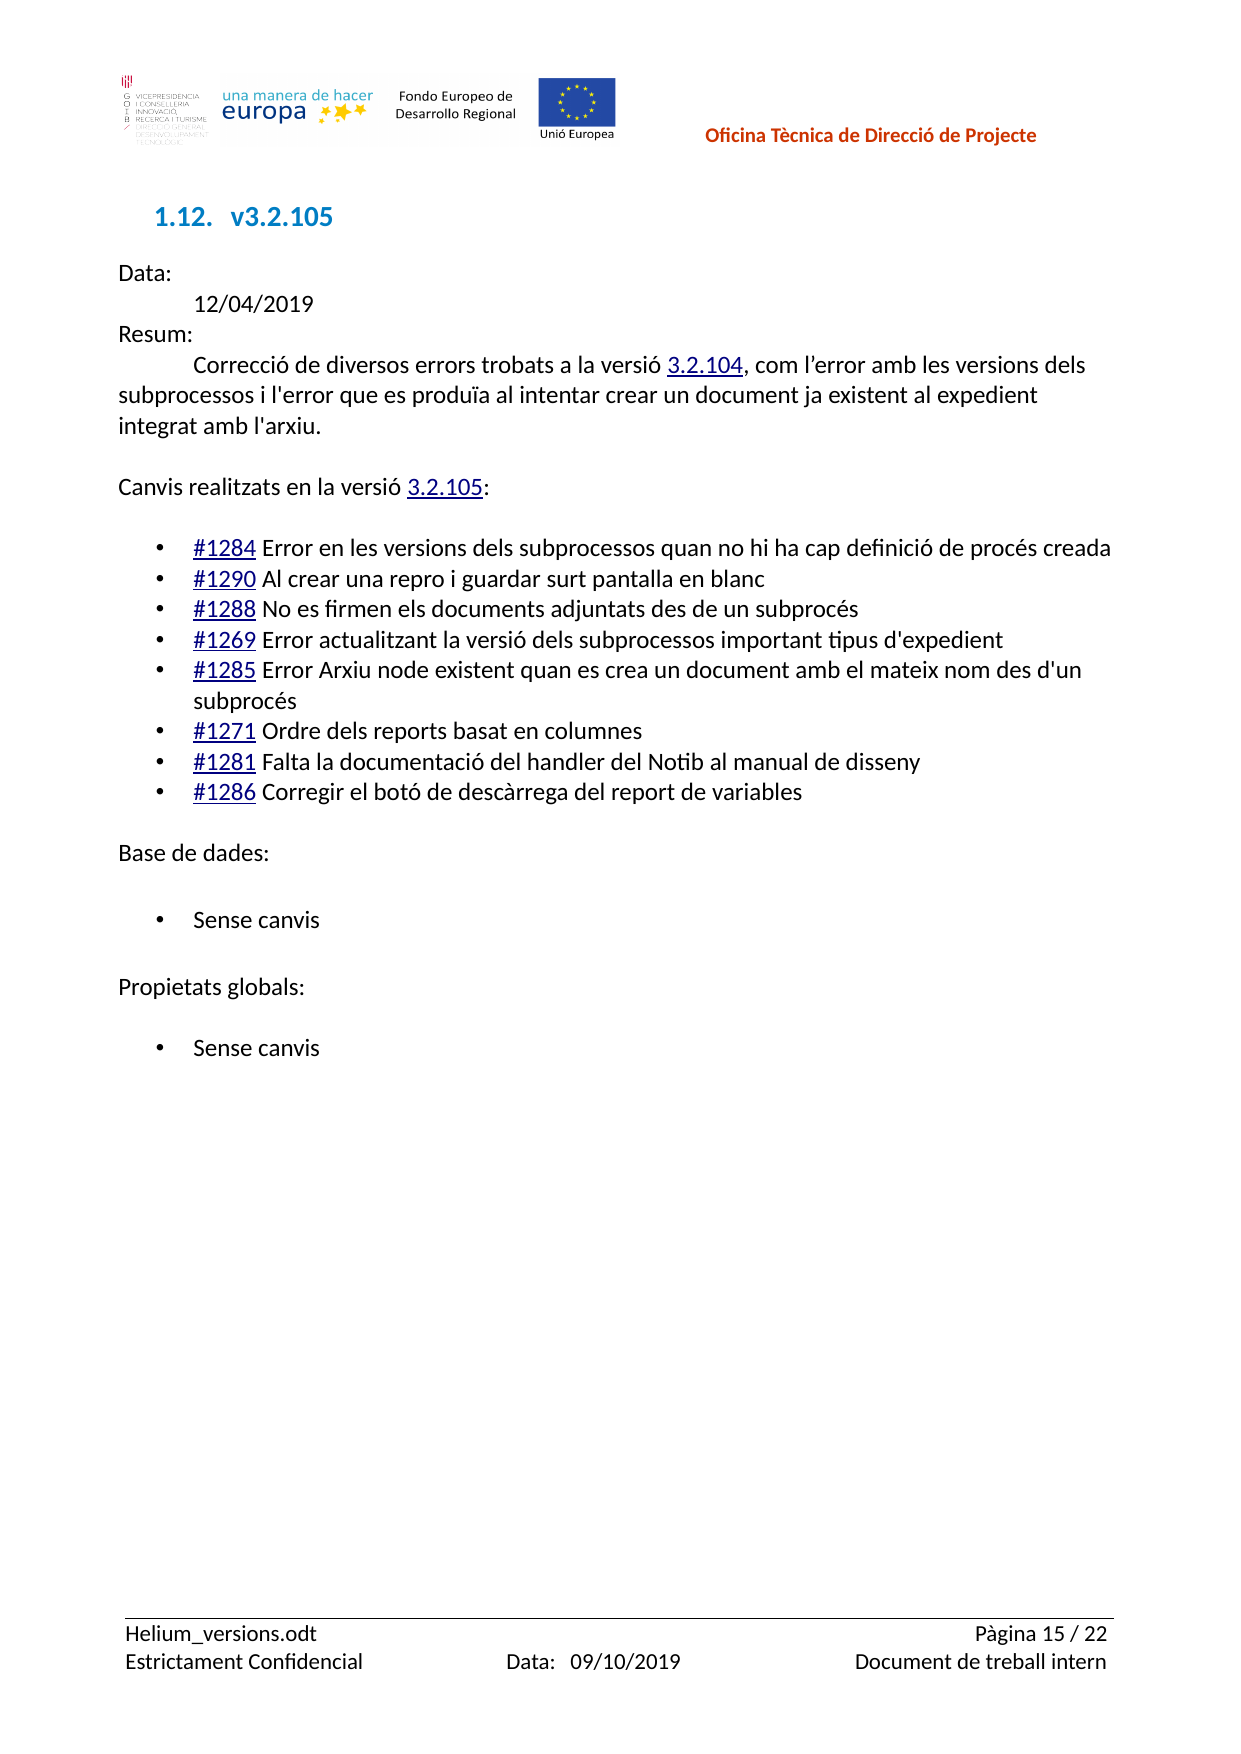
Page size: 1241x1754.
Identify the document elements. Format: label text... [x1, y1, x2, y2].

text Correcció de diversos errors trobats a la versió 3.2.104, com l’error amb les versions dels subprocessos i l'error que es produïa al intentar crear un document ja existent al expedient integrat amb l'arxiu. [118, 349, 1122, 441]
text Canvis realitzats en la versió 3.2.105: [118, 471, 1122, 502]
list #1271 Ordre dels reports basat en columnes [156, 715, 1122, 746]
list #1285 Error Arxiu node existent quan es crea un document amb el mateix nom des d'un subprocés [156, 654, 1122, 715]
list #1286 Corregir el botó de descàrrega del report de variables [156, 776, 1122, 807]
list #1284 Error en les versions dels subprocessos quan no hi ha cap definició de procés creada [156, 532, 1122, 563]
list Sense canvis [156, 904, 1122, 935]
list #1269 Error actualitzant la versió dels subprocessos important tipus d'expedient [156, 624, 1122, 654]
subtitle v3.2.105 [153, 198, 1122, 234]
text Base de dades: [118, 837, 1122, 868]
text 12/04/2019 [118, 288, 1122, 319]
text Resum: [118, 319, 1122, 349]
list #1290 Al crear una repro i guardar surt pantalla en blanc [156, 563, 1122, 593]
list #1281 Falta la documentació del handler del Notib al manual de disseny [156, 746, 1122, 776]
text Data: [118, 258, 1122, 288]
picture [219, 73, 621, 147]
list Sense canvis [156, 1032, 1122, 1063]
list #1288 No es firmen els documents adjuntats des de un subprocés [156, 593, 1122, 624]
text Propietats globals: [118, 971, 1122, 1002]
picture [118, 73, 213, 147]
